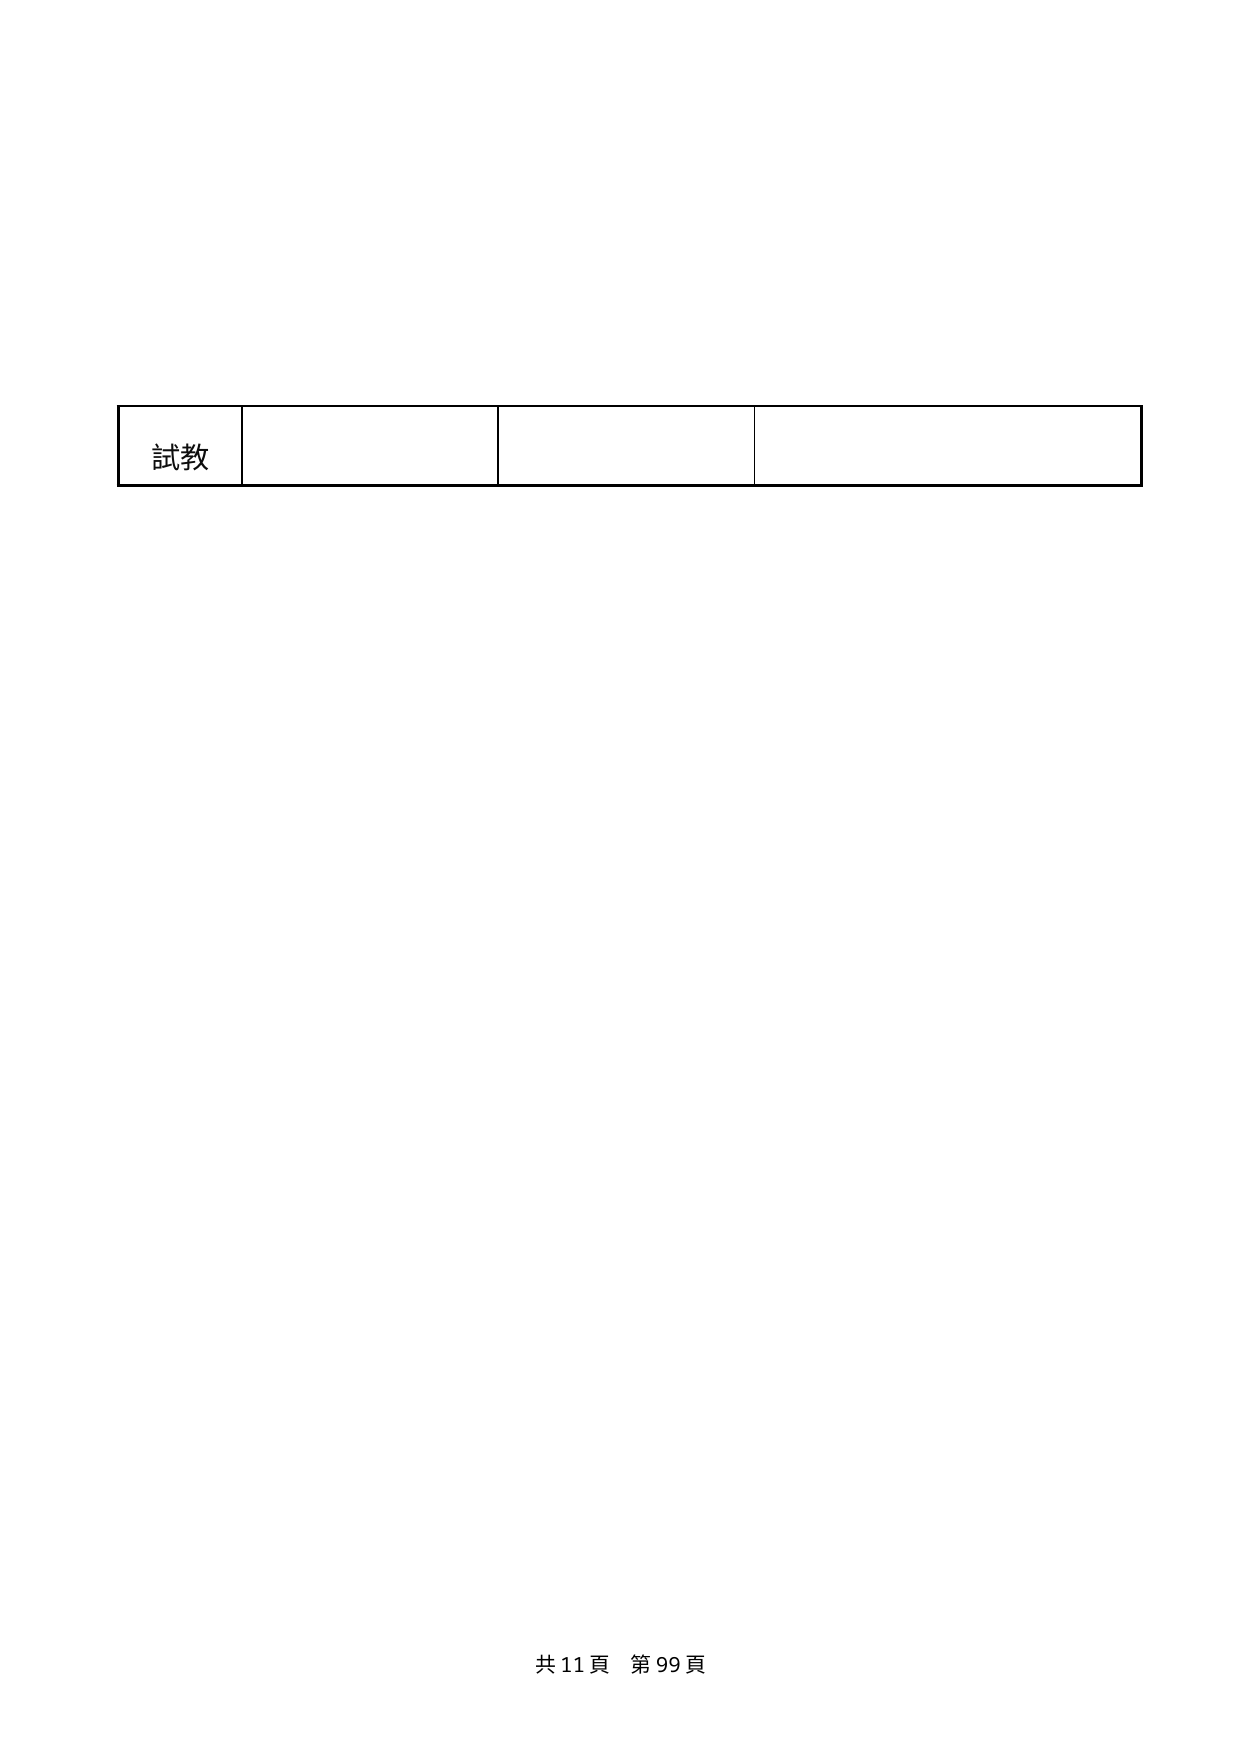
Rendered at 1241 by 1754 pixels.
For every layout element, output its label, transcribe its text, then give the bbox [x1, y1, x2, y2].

table_cell [499, 407, 754, 484]
table_cell [243, 407, 497, 484]
table_cell [755, 407, 1140, 484]
table_cell 試教 [120, 407, 241, 484]
